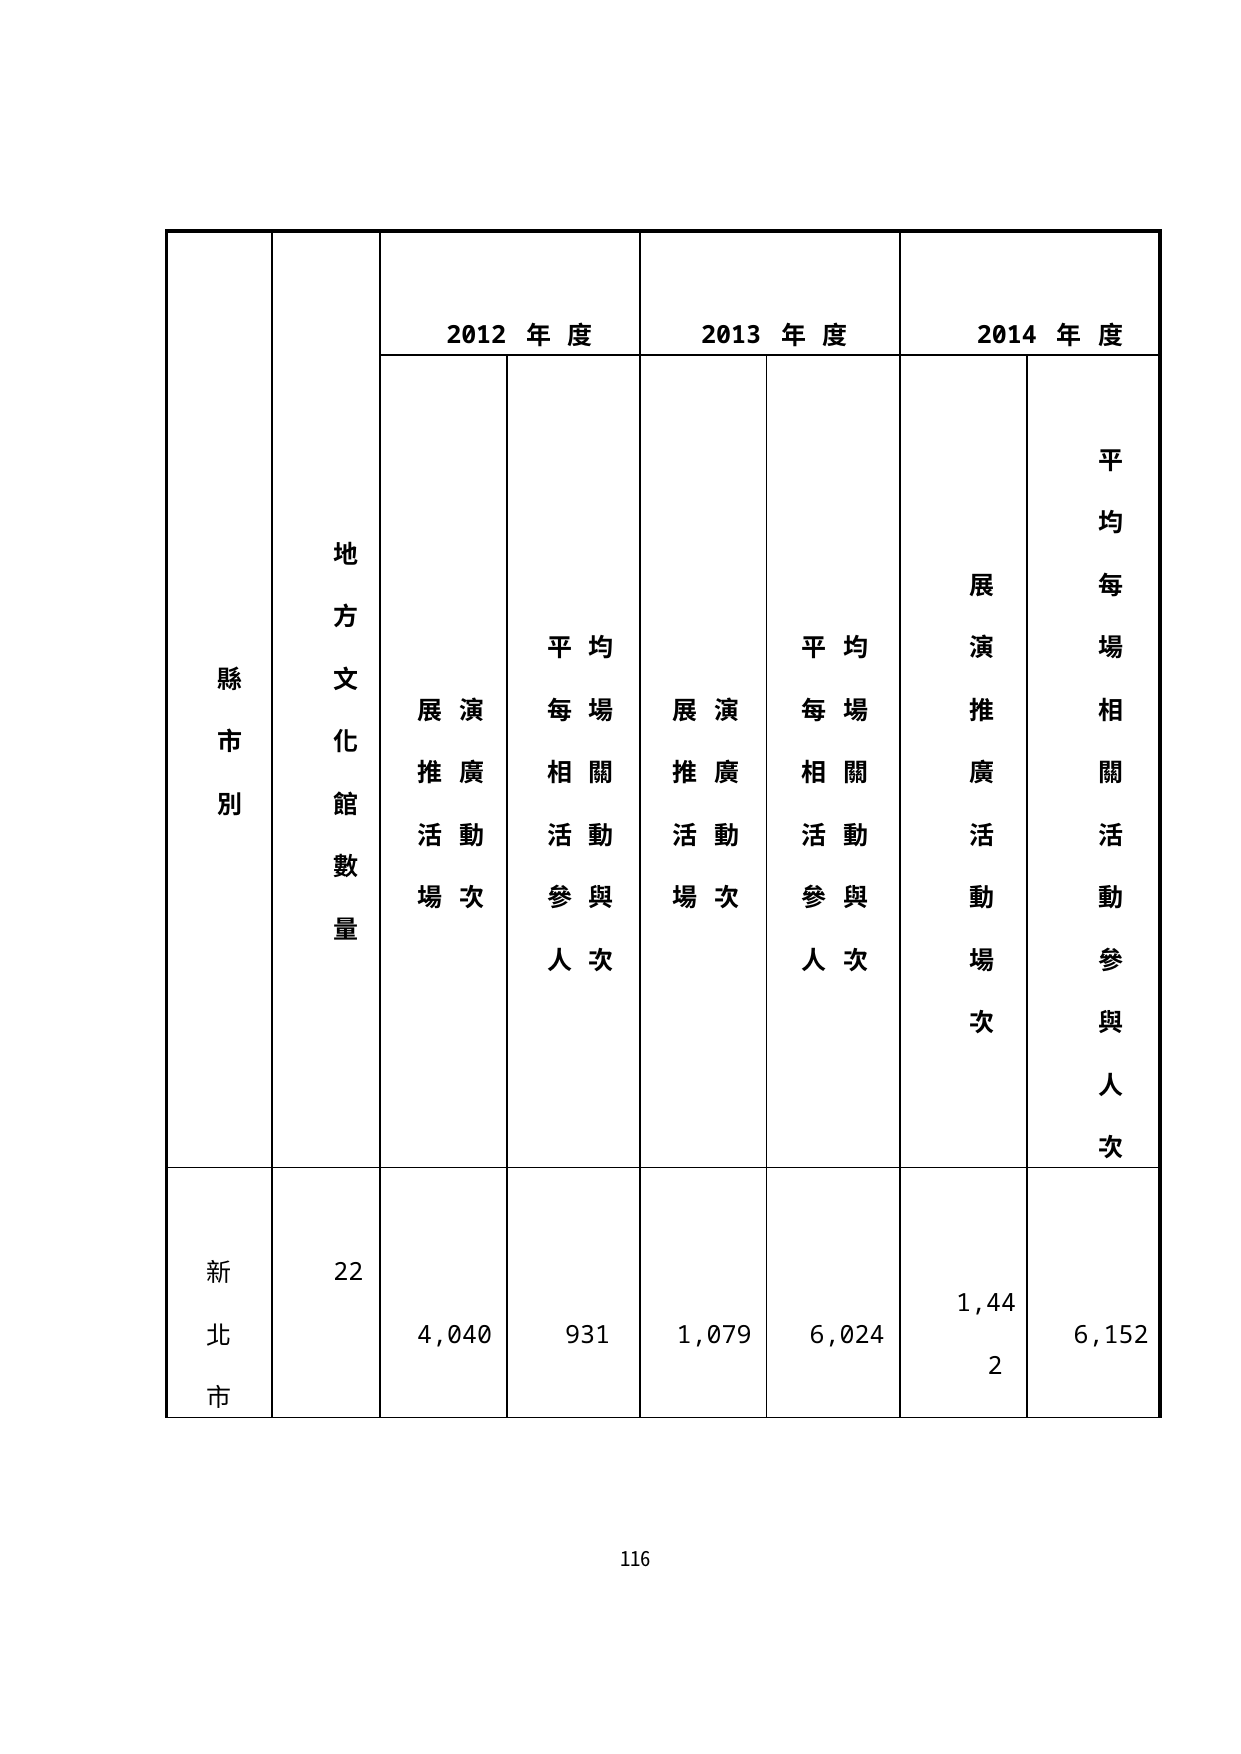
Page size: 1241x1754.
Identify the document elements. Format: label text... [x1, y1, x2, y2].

table_cell 平均每場相關活動參與人次 [508, 356, 639, 1167]
table_cell 4,040 [381, 1168, 506, 1417]
table_cell 新北市 [168, 1168, 271, 1417]
table_header 縣市別 [168, 233, 271, 1167]
table_cell 6,024 [767, 1168, 899, 1417]
table_cell 展演推廣活動場次 [641, 356, 766, 1167]
table_header 2012年度 [381, 233, 639, 354]
table_cell 22 [273, 1168, 379, 1417]
table_cell 931 [508, 1168, 639, 1417]
table_cell 展演推廣活動場次 [901, 356, 1026, 1167]
table_cell 展演推廣活動場次 [381, 356, 506, 1167]
table_cell 1,079 [641, 1168, 766, 1417]
table_header 地方文化館數量 [273, 233, 379, 1167]
table_cell 平均每場 相關活動參與人次 [767, 356, 899, 1167]
table_cell 1,442 [901, 1168, 1026, 1417]
table_cell 6,152 [1028, 1168, 1158, 1417]
table_cell 平均每場 相關活動參與人次 [1028, 356, 1158, 1167]
table_header 2013年度 [641, 233, 899, 354]
table_header 2014年度 [901, 233, 1158, 354]
